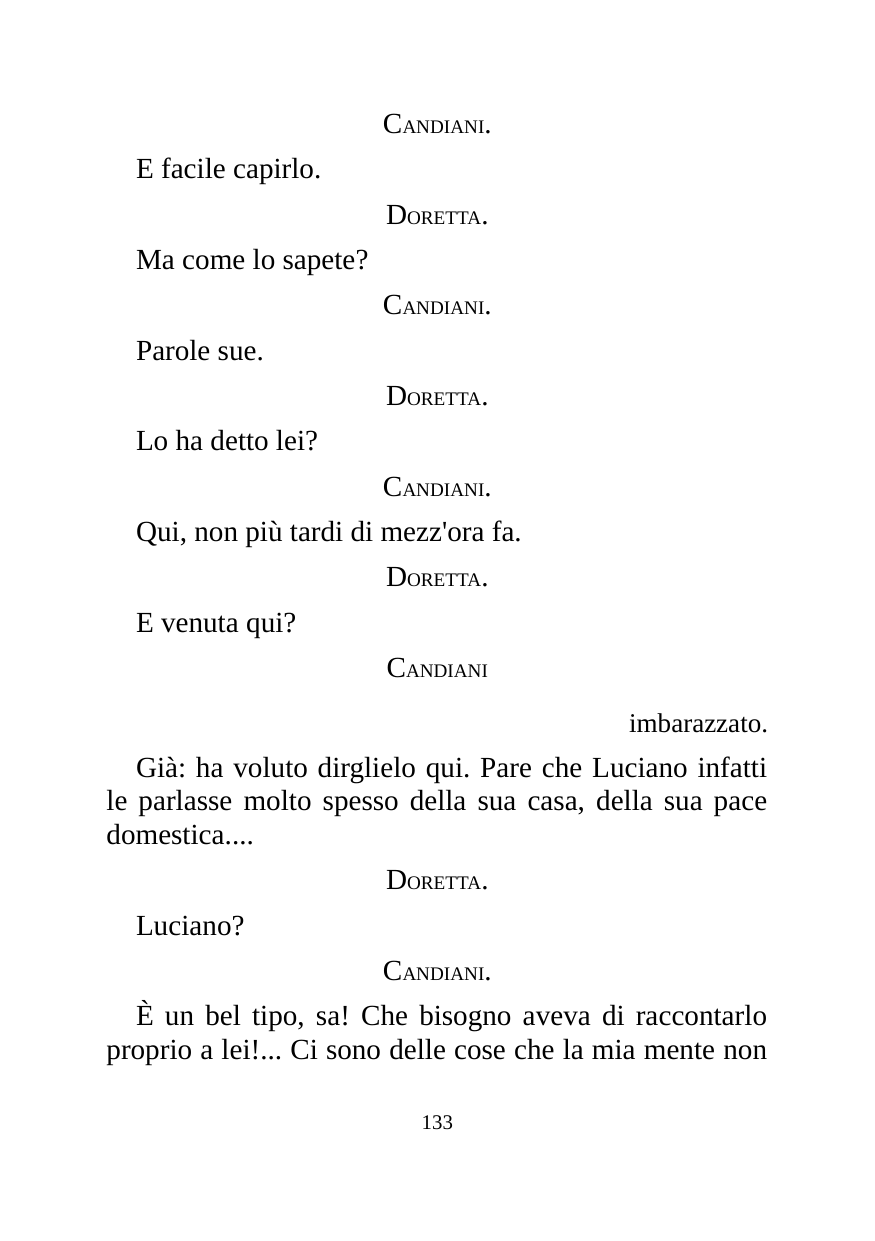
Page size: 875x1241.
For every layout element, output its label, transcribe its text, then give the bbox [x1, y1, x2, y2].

text Candiani. [106, 469, 768, 502]
text Candiani [106, 650, 768, 683]
text imbarazzato. [402, 707, 768, 738]
text E facile capirlo. [106, 152, 768, 185]
text Doretta. [106, 378, 768, 412]
text Lo ha detto lei? [106, 423, 768, 457]
text Luciano? [106, 908, 768, 941]
text Qui, non più tardi di mezz'ora fa. [106, 514, 768, 548]
text Candiani. [106, 287, 768, 321]
text Parole sue. [106, 333, 768, 366]
text Ma come lo sapete? [106, 242, 768, 276]
text Già: ha voluto dirglielo qui. Pare che Luciano infatti le parlasse molto spesso della sua casa, della sua pace domestica.... [106, 750, 768, 851]
text Doretta. [106, 862, 768, 896]
text È un bel tipo, sa! Che bisogno aveva di raccontarlo proprio a lei!... Ci sono delle cose che la mia mente non [106, 998, 768, 1065]
text Candiani. [106, 106, 768, 140]
text E venuta qui? [106, 605, 768, 638]
text Doretta. [106, 197, 768, 230]
text Candiani. [106, 953, 768, 987]
text Doretta. [106, 559, 768, 593]
